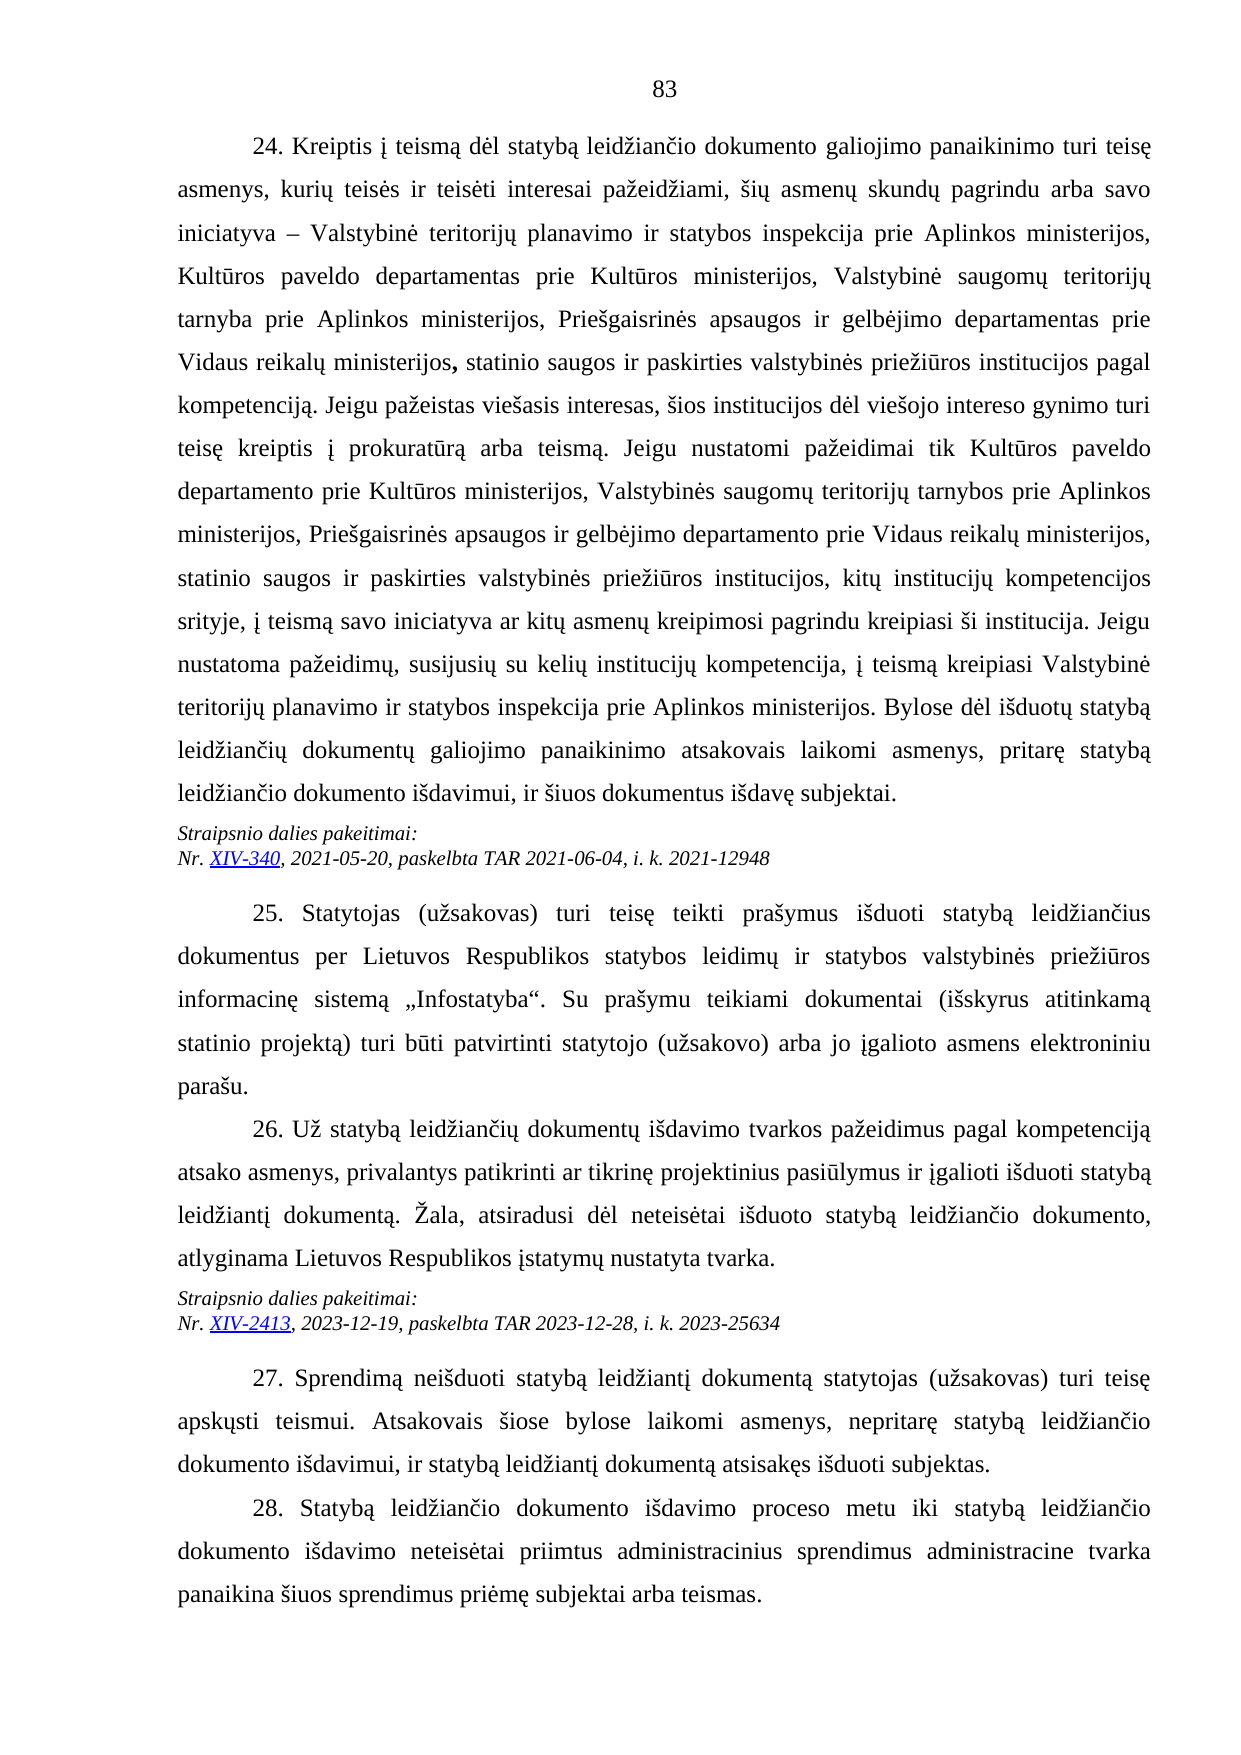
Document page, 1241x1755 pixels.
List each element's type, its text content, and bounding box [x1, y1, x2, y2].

text 25. Statytojas (užsakovas) turi teisę teikti prašymus išduoti statybą leidžiančius dokumentus per Lietuvos Respublikos statybos leidimų ir statybos valstybinės priežiūros informacinę sistemą „Infostatyba“. Su prašymu teikiami dokumentai (išskyrus atitinkamą statinio projektą) turi būti patvirtinti statytojo (užsakovo) arba jo įgalioto asmens elektroniniu parašu. [177, 898, 1152, 1099]
text 28. Statybą leidžiančio dokumento išdavimo proceso metu iki statybą leidžiančio dokumento išdavimo neteisėtai priimtus administracinius sprendimus administracine tvarka panaikina šiuos sprendimus priėmę subjektai arba teismas. [177, 1493, 1152, 1608]
text 24. Kreiptis į teismą dėl statybą leidžiančio dokumento galiojimo panaikinimo turi teisę asmenys, kurių teisės ir teisėti interesai pažeidžiami, šių asmenų skundų pagrindu arba savo iniciatyva – Valstybinė teritorijų planavimo ir statybos inspekcija prie Aplinkos ministerijos, Kultūros paveldo departamentas prie Kultūros ministerijos, Valstybinė saugomų teritorijų tarnyba prie Aplinkos ministerijos, Priešgaisrinės apsaugos ir gelbėjimo departamentas prie Vidaus reikalų ministerijos, statinio saugos ir paskirties valstybinės priežiūros institucijos pagal kompetenciją. Jeigu pažeistas viešasis interesas, šios institucijos dėl viešojo intereso gynimo turi teisę kreiptis į prokuratūrą arba teismą. Jeigu nustatomi pažeidimai tik Kultūros paveldo departamento prie Kultūros ministerijos, Valstybinės saugomų teritorijų tarnybos prie Aplinkos ministerijos, Priešgaisrinės apsaugos ir gelbėjimo departamento prie Vidaus reikalų ministerijos, statinio saugos ir paskirties valstybinės priežiūros institucijos, kitų institucijų kompetencijos srityje, į teismą savo iniciatyva ar kitų asmenų kreipimosi pagrindu kreipiasi ši institucija. Jeigu nustatoma pažeidimų, susijusių su kelių institucijų kompetencija, į teismą kreipiasi Valstybinė teritorijų planavimo ir statybos inspekcija prie Aplinkos ministerijos. Bylose dėl išduotų statybą leidžiančių dokumentų galiojimo panaikinimo atsakovais laikomi asmenys, pritarę statybą leidžiančio dokumento išdavimui, ir šiuos dokumentus išdavę subjektai. [177, 131, 1152, 807]
text Straipsnio dalies pakeitimai: [177, 821, 1152, 845]
text Nr. XIV-340, 2021-05-20, paskelbta TAR 2021-06-04, i. k. 2021-12948 [177, 845, 1152, 869]
text Nr. XIV-2413, 2023-12-19, paskelbta TAR 2023-12-28, i. k. 2023-25634 [177, 1310, 1152, 1334]
text Straipsnio dalies pakeitimai: [177, 1286, 1152, 1310]
text 27. Sprendimą neišduoti statybą leidžiantį dokumentą statytojas (užsakovas) turi teisę apskųsti teismui. Atsakovais šiose bylose laikomi asmenys, nepritarę statybą leidžiančio dokumento išdavimui, ir statybą leidžiantį dokumentą atsisakęs išduoti subjektas. [177, 1363, 1152, 1478]
text 26. Už statybą leidžiančių dokumentų išdavimo tvarkos pažeidimus pagal kompetenciją atsako asmenys, privalantys patikrinti ar tikrinę projektinius pasiūlymus ir įgalioti išduoti statybą leidžiantį dokumentą. Žala, atsiradusi dėl neteisėtai išduoto statybą leidžiančio dokumento, atlyginama Lietuvos Respublikos įstatymų nustatyta tvarka. [177, 1114, 1152, 1272]
